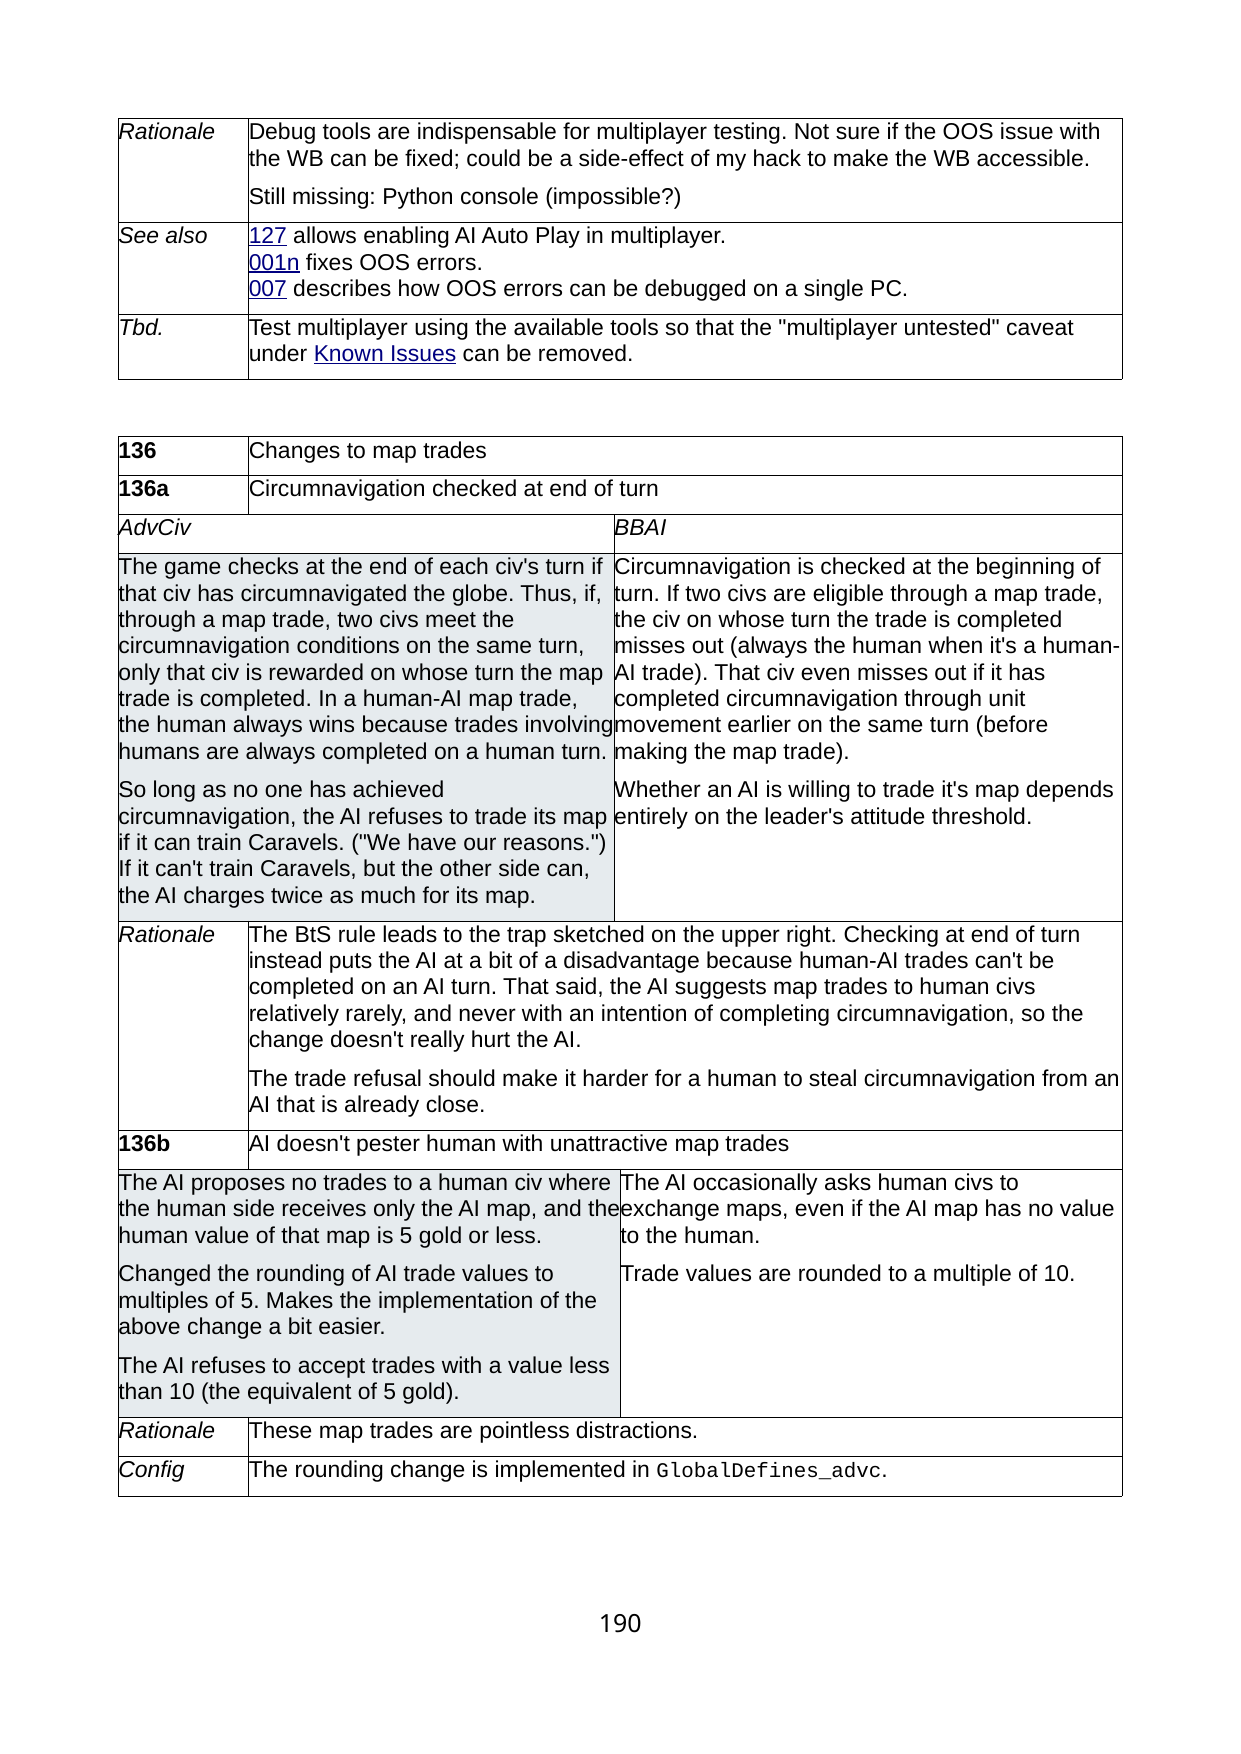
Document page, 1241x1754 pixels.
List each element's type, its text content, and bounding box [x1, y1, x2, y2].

table_cell Config [119, 1457, 248, 1496]
table_cell Rationale [119, 1418, 248, 1456]
table_cell Test multiplayer using the available tools so that the "multiplayer untested" caveat under Known Issues can be removed. [249, 315, 1122, 379]
table_cell The AI proposes no trades to a human civ where the human side receives only the AI map, and the human value of that map is 5 gold or less. Changed the rounding of AI trade values to multiples of 5. Makes the implementation of the above change a bit easier. The AI refuses to accept trades with a value less than 10 (the equivalent of 5 gold). [119, 1170, 620, 1417]
table_cell These map trades are pointless distractions. [249, 1418, 1122, 1456]
table_cell The game checks at the end of each civ's turn if that civ has circumnavigated the globe. Thus, if, through a map trade, two civs meet the circumnavigation conditions on the same turn, only that civ is rewarded on whose turn the map trade is completed. In a human-AI map trade, the human always wins because trades involving humans are always completed on a human turn. So long as no one has achieved circumnavigation, the AI refuses to trade its map if it can train Caravels. ("We have our reasons.") If it can't train Caravels, but the other side can, the AI charges twice as much for its map. [119, 554, 614, 921]
table_cell 136a [119, 476, 248, 514]
table_cell Debug tools are indispensable for multiplayer testing. Not sure if the OOS issue with the WB can be fixed; could be a side-effect of my hack to make the WB accessible. Still missing: Python console (impossible?) [249, 119, 1122, 222]
table_cell BBAI [615, 515, 1122, 553]
table_cell Tbd. [119, 315, 248, 379]
table_cell See also [119, 223, 248, 314]
table_cell 127 allows enabling AI Auto Play in multiplayer. 001n fixes OOS errors. 007 describes how OOS errors can be debugged on a single PC. [249, 223, 1122, 314]
table_cell The rounding change is implemented in GlobalDefines_advc. [249, 1457, 1122, 1496]
table_cell 136b [119, 1131, 248, 1169]
table_cell Rationale [119, 922, 248, 1130]
table_header 136 [119, 437, 248, 475]
table_header Changes to map trades [249, 437, 1122, 475]
table_cell The BtS rule leads to the trap sketched on the upper right. Checking at end of turn instead puts the AI at a bit of a disadvantage because human-AI trades can't be completed on an AI turn. That said, the AI suggests map trades to human civs relatively rarely, and never with an intention of completing circumnavigation, so the change doesn't really hurt the AI. The trade refusal should make it harder for a human to steal circumnavigation from an AI that is already close. [249, 922, 1122, 1130]
table_cell AI doesn't pester human with unattractive map trades [249, 1131, 1122, 1169]
table_cell Circumnavigation is checked at the beginning of turn. If two civs are eligible through a map trade, the civ on whose turn the trade is completed misses out (always the human when it's a human-AI trade). That civ even misses out if it has completed circumnavigation through unit movement earlier on the same turn (before making the map trade). Whether an AI is willing to trade it's map depends entirely on the leader's attitude threshold. [615, 554, 1122, 921]
table_cell Circumnavigation checked at end of turn [249, 476, 1122, 514]
table_cell The AI occasionally asks human civs to exchange maps, even if the AI map has no value to the human. Trade values are rounded to a multiple of 10. [621, 1170, 1122, 1417]
table_cell Rationale [119, 119, 248, 222]
table_cell AdvCiv [119, 515, 614, 553]
